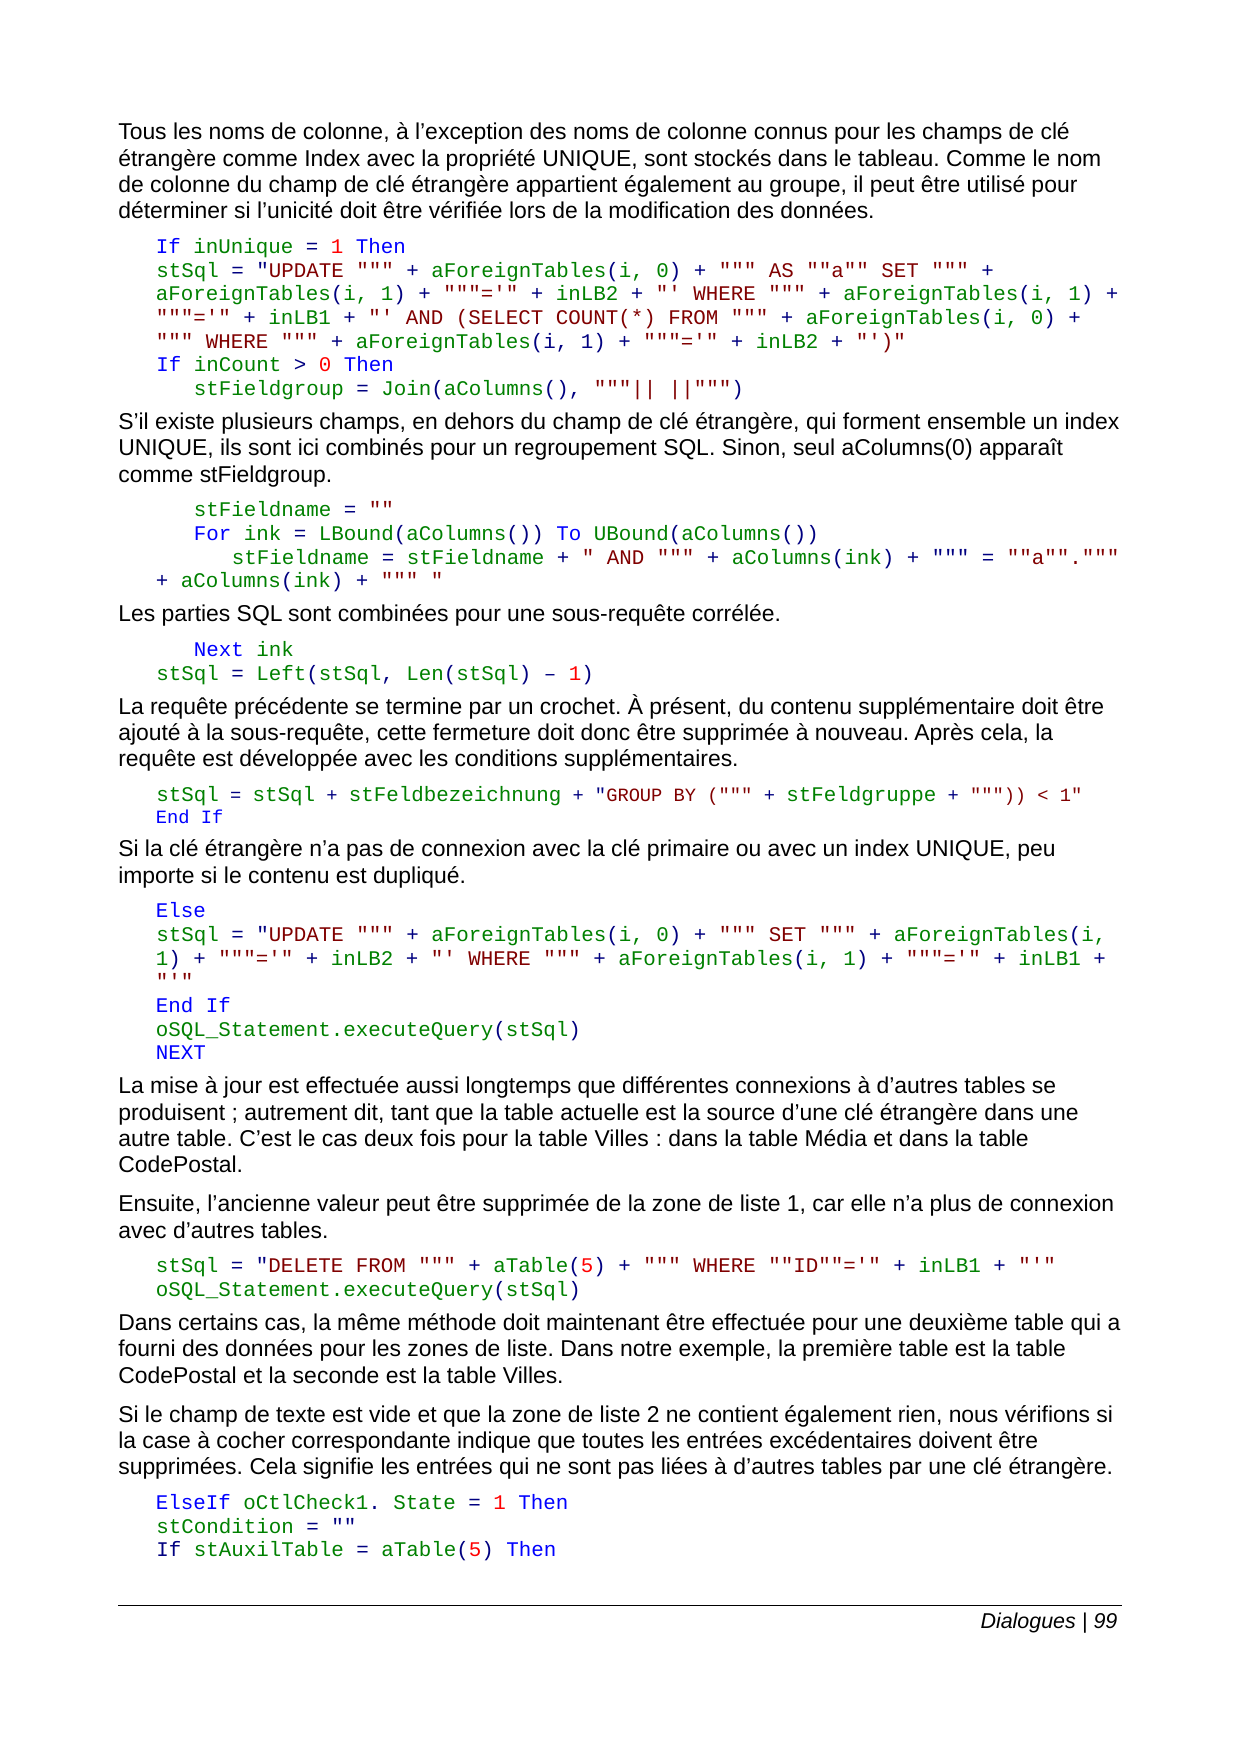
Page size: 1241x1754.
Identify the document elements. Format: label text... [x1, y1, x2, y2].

text For ink = LBound(aColumns()) To UBound(aColumns()) [156, 523, 1122, 547]
text oSQL_Statement.executeQuery(stSql) [156, 1279, 1122, 1303]
text Si la clé étrangère n’a pas de connexion avec la clé primaire ou avec un index UNIQUE, peu importe si le contenu est dupliqué. [118, 835, 1122, 888]
text NEXT [156, 1042, 1122, 1066]
text If inCount > 0 Then [156, 354, 1122, 378]
text Les parties SQL sont combinées pour une sous-requête corrélée. [118, 600, 1122, 627]
text La mise à jour est effectuée aussi longtemps que différentes connexions à d’autres tables se produisent ; autrement dit, tant que la table actuelle est la source d’une clé étrangère dans une autre table. C’est le cas deux fois pour la table Villes : dans la table Média et dans la table CodePostal. [118, 1072, 1122, 1178]
text stCondition = "" [156, 1516, 1122, 1539]
text stSql = stSql + stFeldbezeichnung + "GROUP BY (""" + stFeldgruppe + """)) < 1" [156, 784, 1122, 808]
text Tous les noms de colonne, à l’exception des noms de colonne connus pour les champs de clé étrangère comme Index avec la propriété UNIQUE, sont stockés dans le tableau. Comme le nom de colonne du champ de clé étrangère appartient également au groupe, il peut être utilisé pour déterminer si l’unicité doit être vérifiée lors de la modification des données. [118, 118, 1122, 223]
text stSql = "UPDATE """ + aForeignTables(i, 0) + """ AS ""a"" SET """ + aForeignTables(i, 1) + """='" + inLB2 + "' WHERE """ + aForeignTables(i, 1) + """='" + inLB1 + "' AND (SELECT COUNT(*) FROM """ + aForeignTables(i, 0) + """ WHERE """ + aForeignTables(i, 1) + """='" + inLB2 + "')" [156, 260, 1122, 354]
text Dans certains cas, la même méthode doit maintenant être effectuée pour une deuxième table qui a fourni des données pour les zones de liste. Dans notre exemple, la première table est la table CodePostal et la seconde est la table Villes. [118, 1309, 1122, 1388]
text End If [156, 995, 1122, 1019]
text Next ink [156, 639, 1122, 663]
text stFieldgroup = Join(aColumns(), """|| ||""") [156, 378, 1122, 402]
text If inUnique = 1 Then [156, 236, 1122, 260]
text S’il existe plusieurs champs, en dehors du champ de clé étrangère, qui forment ensemble un index UNIQUE, ils sont ici combinés pour un regroupement SQL. Sinon, seul aColumns(0) apparaît comme stFieldgroup. [118, 408, 1122, 487]
text If stAuxilTable = aTable(5) Then [156, 1539, 1122, 1563]
text Else [156, 901, 1122, 924]
text stSql = "UPDATE """ + aForeignTables(i, 0) + """ SET """ + aForeignTables(i, 1) + """='" + inLB2 + "' WHERE """ + aForeignTables(i, 1) + """='" + inLB1 + "'" [156, 924, 1122, 995]
text End If [156, 808, 1122, 829]
text Si le champ de texte est vide et que la zone de liste 2 ne contient également rien, nous vérifions si la case à cocher correspondante indique que toutes les entrées excédentaires doivent être supprimées. Cela signifie les entrées qui ne sont pas liées à d’autres tables par une clé étrangère. [118, 1401, 1122, 1479]
text stSql = "DELETE FROM """ + aTable(5) + """ WHERE ""ID""='" + inLB1 + "'" [156, 1255, 1122, 1279]
text ElseIf oCtlCheck1. State = 1 Then [156, 1492, 1122, 1516]
text stSql = Left(stSql, Len(stSql) – 1) [156, 663, 1122, 686]
text La requête précédente se termine par un crochet. À présent, du contenu supplémentaire doit être ajouté à la sous-requête, cette fermeture doit donc être supprimée à nouveau. Après cela, la requête est développée avec les conditions supplémentaires. [118, 693, 1122, 772]
text stFieldname = "" [156, 499, 1122, 523]
text oSQL_Statement.executeQuery(stSql) [156, 1019, 1122, 1042]
text Ensuite, l’ancienne valeur peut être supprimée de la zone de liste 1, car elle n’a plus de connexion avec d’autres tables. [118, 1190, 1122, 1243]
text stFieldname = stFieldname + " AND """ + aColumns(ink) + """ = ""a"".""" + aColumns(ink) + """ " [156, 547, 1122, 594]
